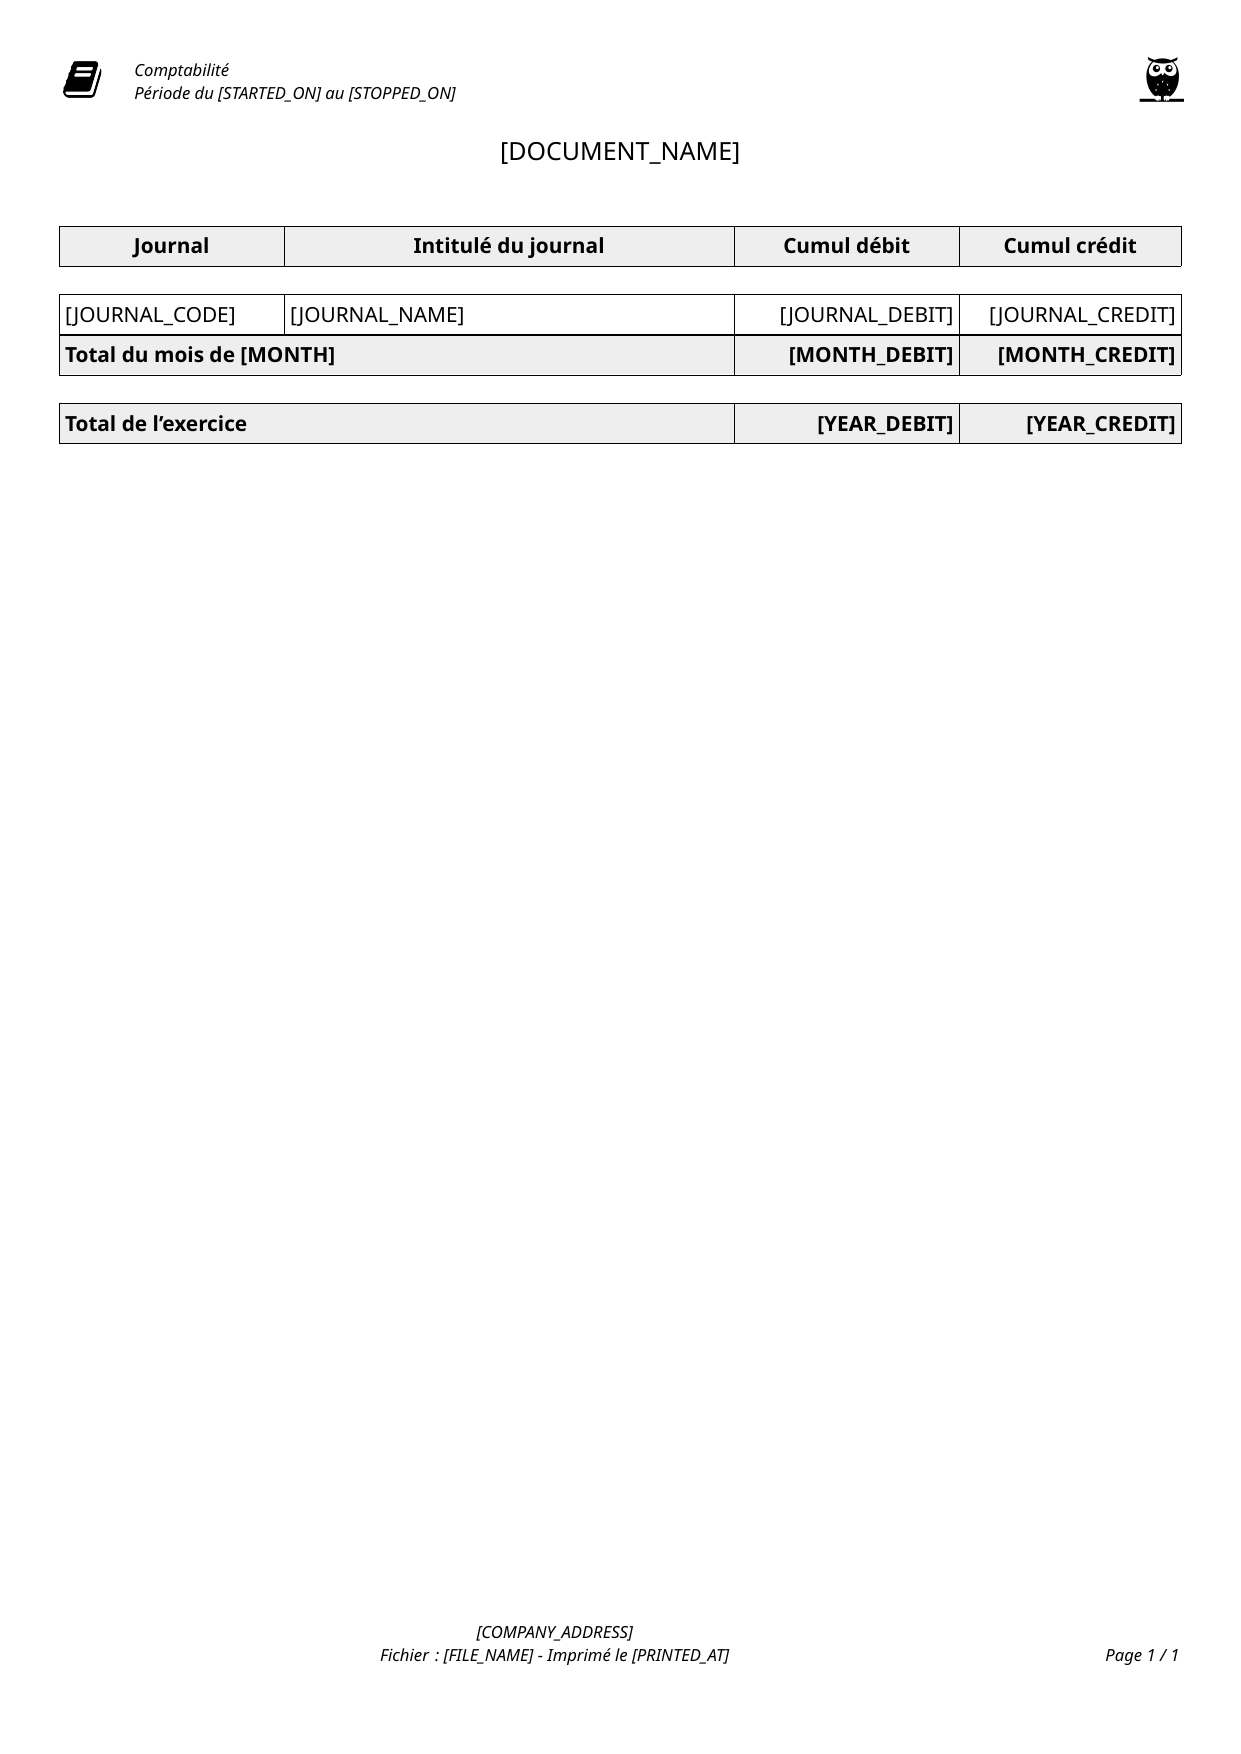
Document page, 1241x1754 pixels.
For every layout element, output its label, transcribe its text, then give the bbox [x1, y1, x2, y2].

picture [1139, 57, 1184, 102]
picture [63, 58, 102, 101]
table_header Total de l’exercice [60, 404, 734, 443]
table_header Cumul crédit [960, 227, 1181, 266]
text [DOCUMENT_NAME] [59, 134, 1181, 168]
table_header Cumul débit [735, 227, 959, 266]
table_header [MONTH_DEBIT] [735, 336, 959, 374]
table_header Total du mois de [MONTH] [60, 336, 734, 374]
table_header [MONTH_CREDIT] [960, 336, 1181, 374]
table_header Intitulé du journal [285, 227, 734, 266]
table_header [JOURNAL_DEBIT] [735, 295, 959, 334]
table_header [YEAR_DEBIT] [735, 404, 959, 443]
table_header [YEAR_CREDIT] [960, 404, 1181, 443]
table_header Journal [60, 227, 284, 266]
table_header [JOURNAL_CODE] [60, 295, 284, 334]
table_header [JOURNAL_CREDIT] [960, 295, 1181, 334]
table_header [JOURNAL_NAME] [285, 295, 734, 334]
